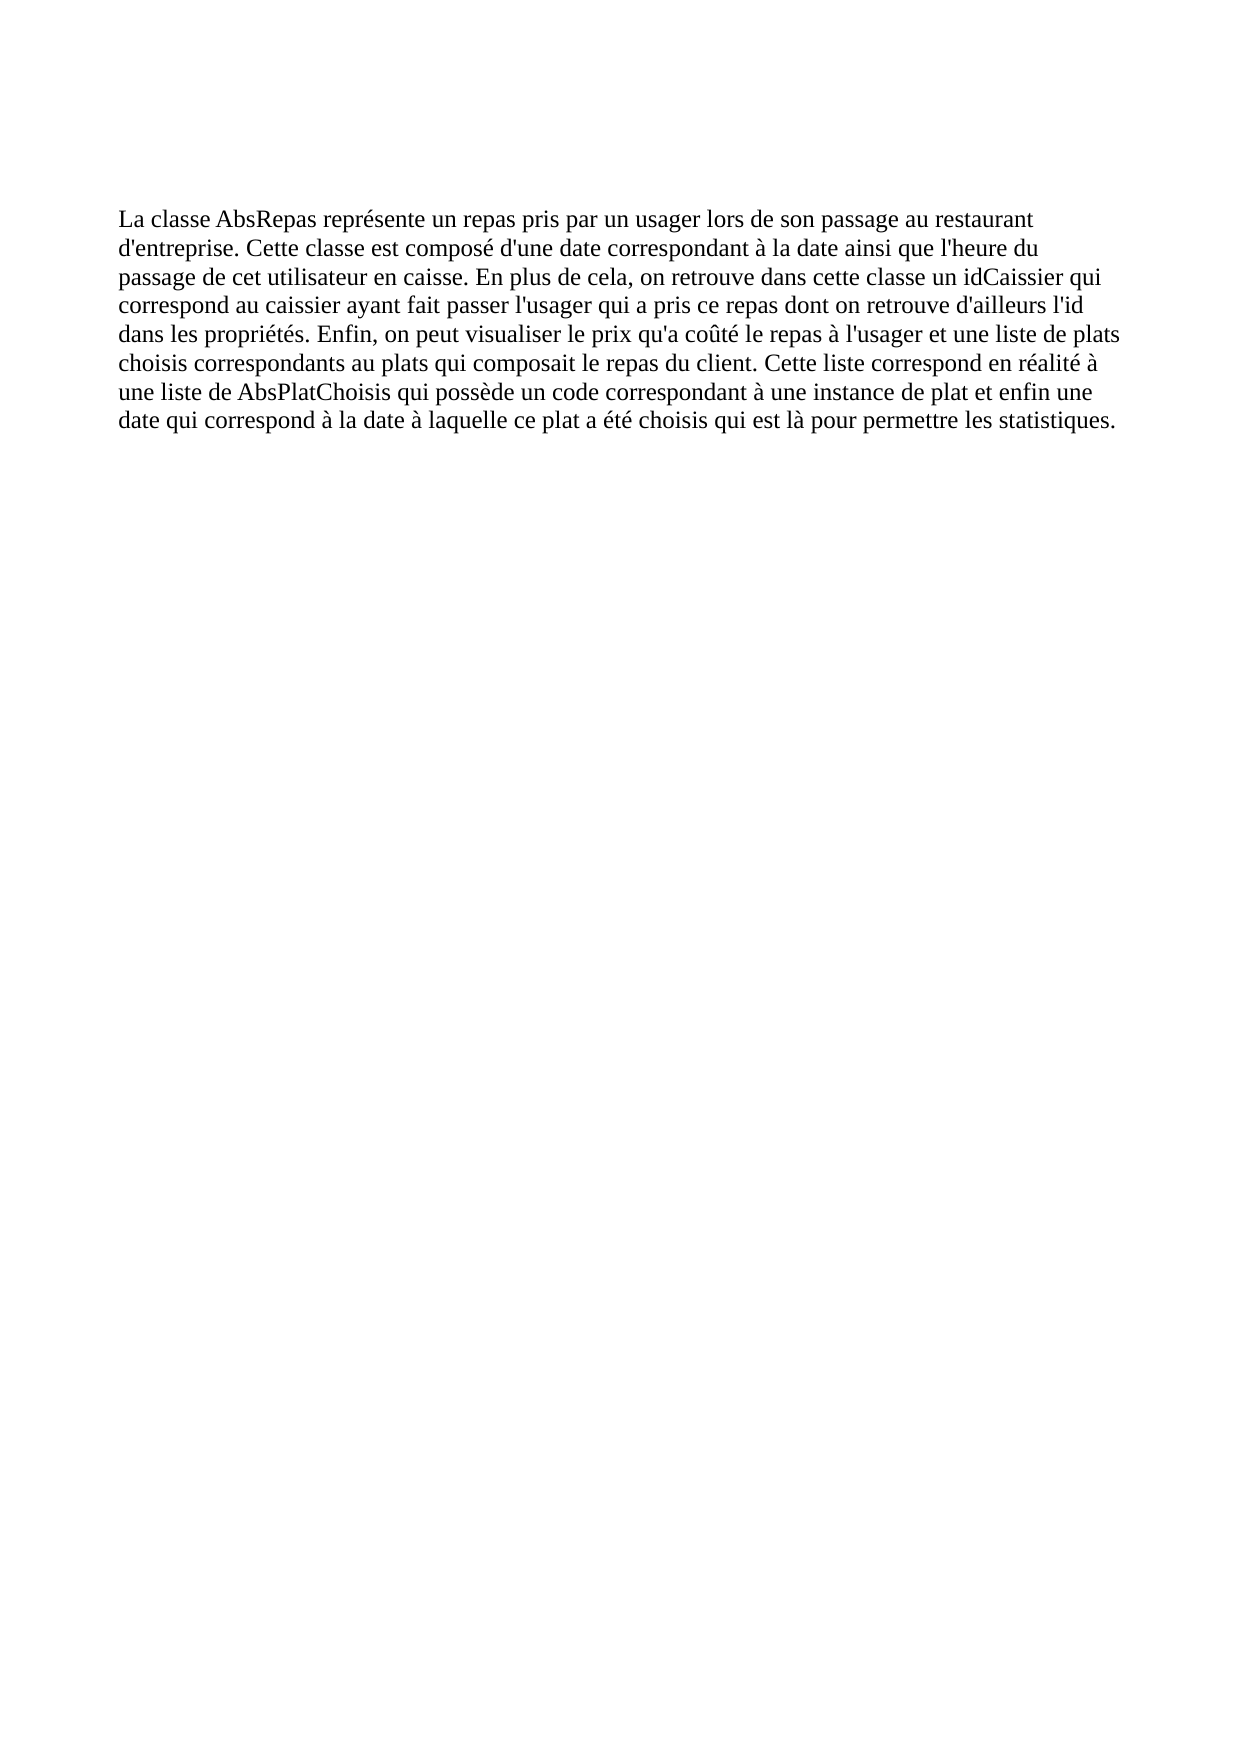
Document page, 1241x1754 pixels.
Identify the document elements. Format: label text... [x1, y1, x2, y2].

text La classe AbsRepas représente un repas pris par un usager lors de son passage au restaurant d'entreprise. Cette classe est composé d'une date correspondant à la date ainsi que l'heure du passage de cet utilisateur en caisse. En plus de cela, on retrouve dans cette classe un idCaissier qui correspond au caissier ayant fait passer l'usager qui a pris ce repas dont on retrouve d'ailleurs l'id dans les propriétés. Enfin, on peut visualiser le prix qu'a coûté le repas à l'usager et une liste de plats choisis correspondants au plats qui composait le repas du client. Cette liste correspond en réalité à une liste de AbsPlatChoisis qui possède un code correspondant à une instance de plat et enfin une date qui correspond à la date à laquelle ce plat a été choisis qui est là pour permettre les statistiques. [118, 204, 1122, 434]
